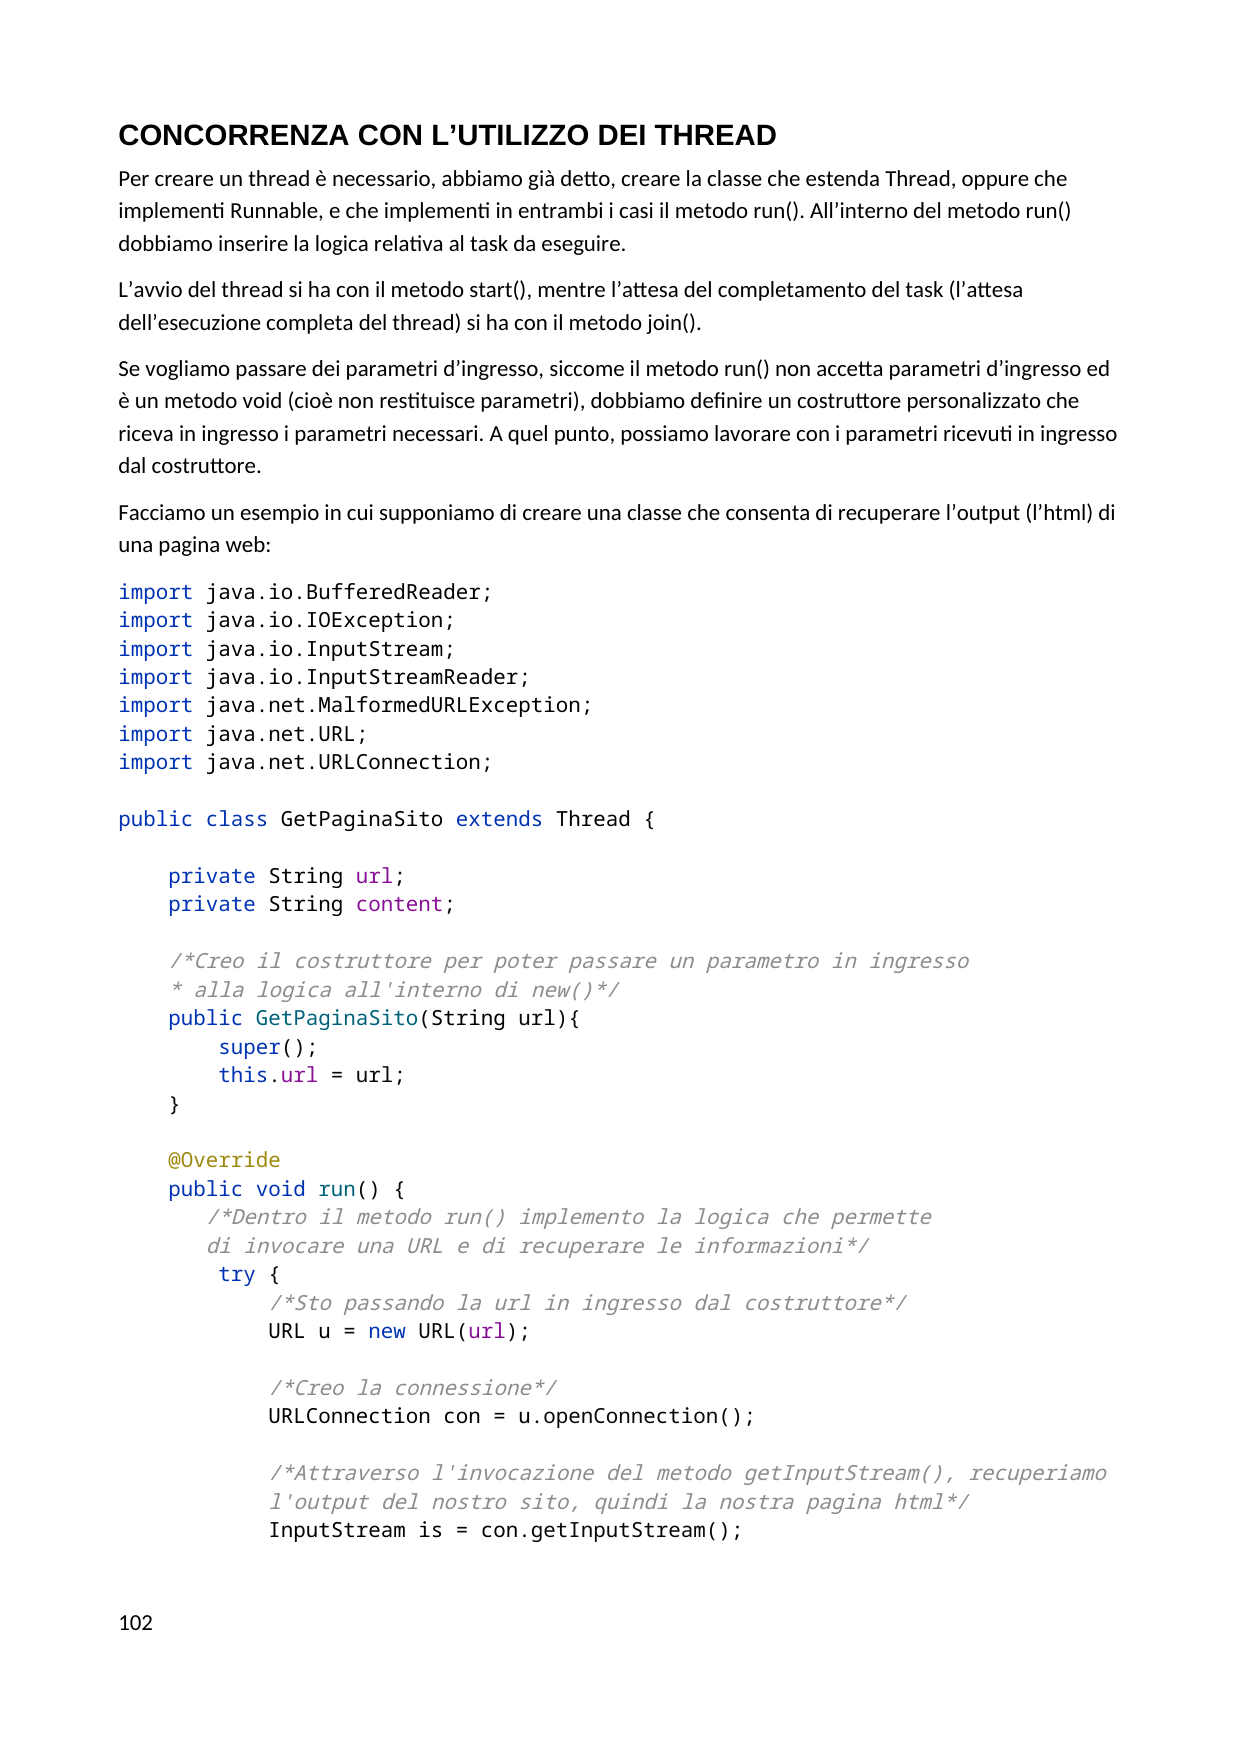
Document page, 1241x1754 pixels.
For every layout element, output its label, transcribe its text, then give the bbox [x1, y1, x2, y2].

text import java.io.BufferedReader; import java.io.IOException; import java.io.InputStream; import java.io.InputStreamReader; import java.net.MalformedURLException; import java.net.URL; import java.net.URLConnection; public class GetPaginaSito extends Thread { private String url; private String content; /*Creo il costruttore per poter passare un parametro in ingresso * alla logica all'interno di new()*/ public GetPaginaSito(String url){ super(); this.url = url; } @Override public void run() { /*Dentro il metodo run() implemento la logica che permette di invocare una URL e di recuperare le informazioni*/ try { /*Sto passando la url in ingresso dal costruttore*/ URL u = new URL(url); /*Creo la connessione*/ URLConnection con = u.openConnection(); /*Attraverso l'invocazione del metodo getInputStream(), recuperiamo l'output del nostro sito, quindi la nostra pagina html*/ InputStream is = con.getInputStream(); [118, 577, 1122, 1572]
text Se vogliamo passare dei parametri d’ingresso, siccome il metodo run() non accetta parametri d’ingresso ed è un metodo void (cioè non restituisce parametri), dobbiamo definire un costruttore personalizzato che riceva in ingresso i parametri necessari. A quel punto, possiamo lavorare con i parametri ricevuti in ingresso dal costruttore. [118, 354, 1122, 479]
text Facciamo un esempio in cui supponiamo di creare una classe che consenta di recuperare l’output (l’html) di una pagina web: [118, 498, 1122, 558]
subtitle CONCORRENZA CON L’UTILIZZO DEI THREAD [118, 118, 1122, 152]
text Per creare un thread è necessario, abbiamo già detto, creare la classe che estenda Thread, oppure che implementi Runnable, e che implementi in entrambi i casi il metodo run(). All’interno del metodo run() dobbiamo inserire la logica relativa al task da eseguire. [118, 164, 1122, 257]
text L’avvio del thread si ha con il metodo start(), mentre l’attesa del completamento del task (l’attesa dell’esecuzione completa del thread) si ha con il metodo join(). [118, 276, 1122, 336]
